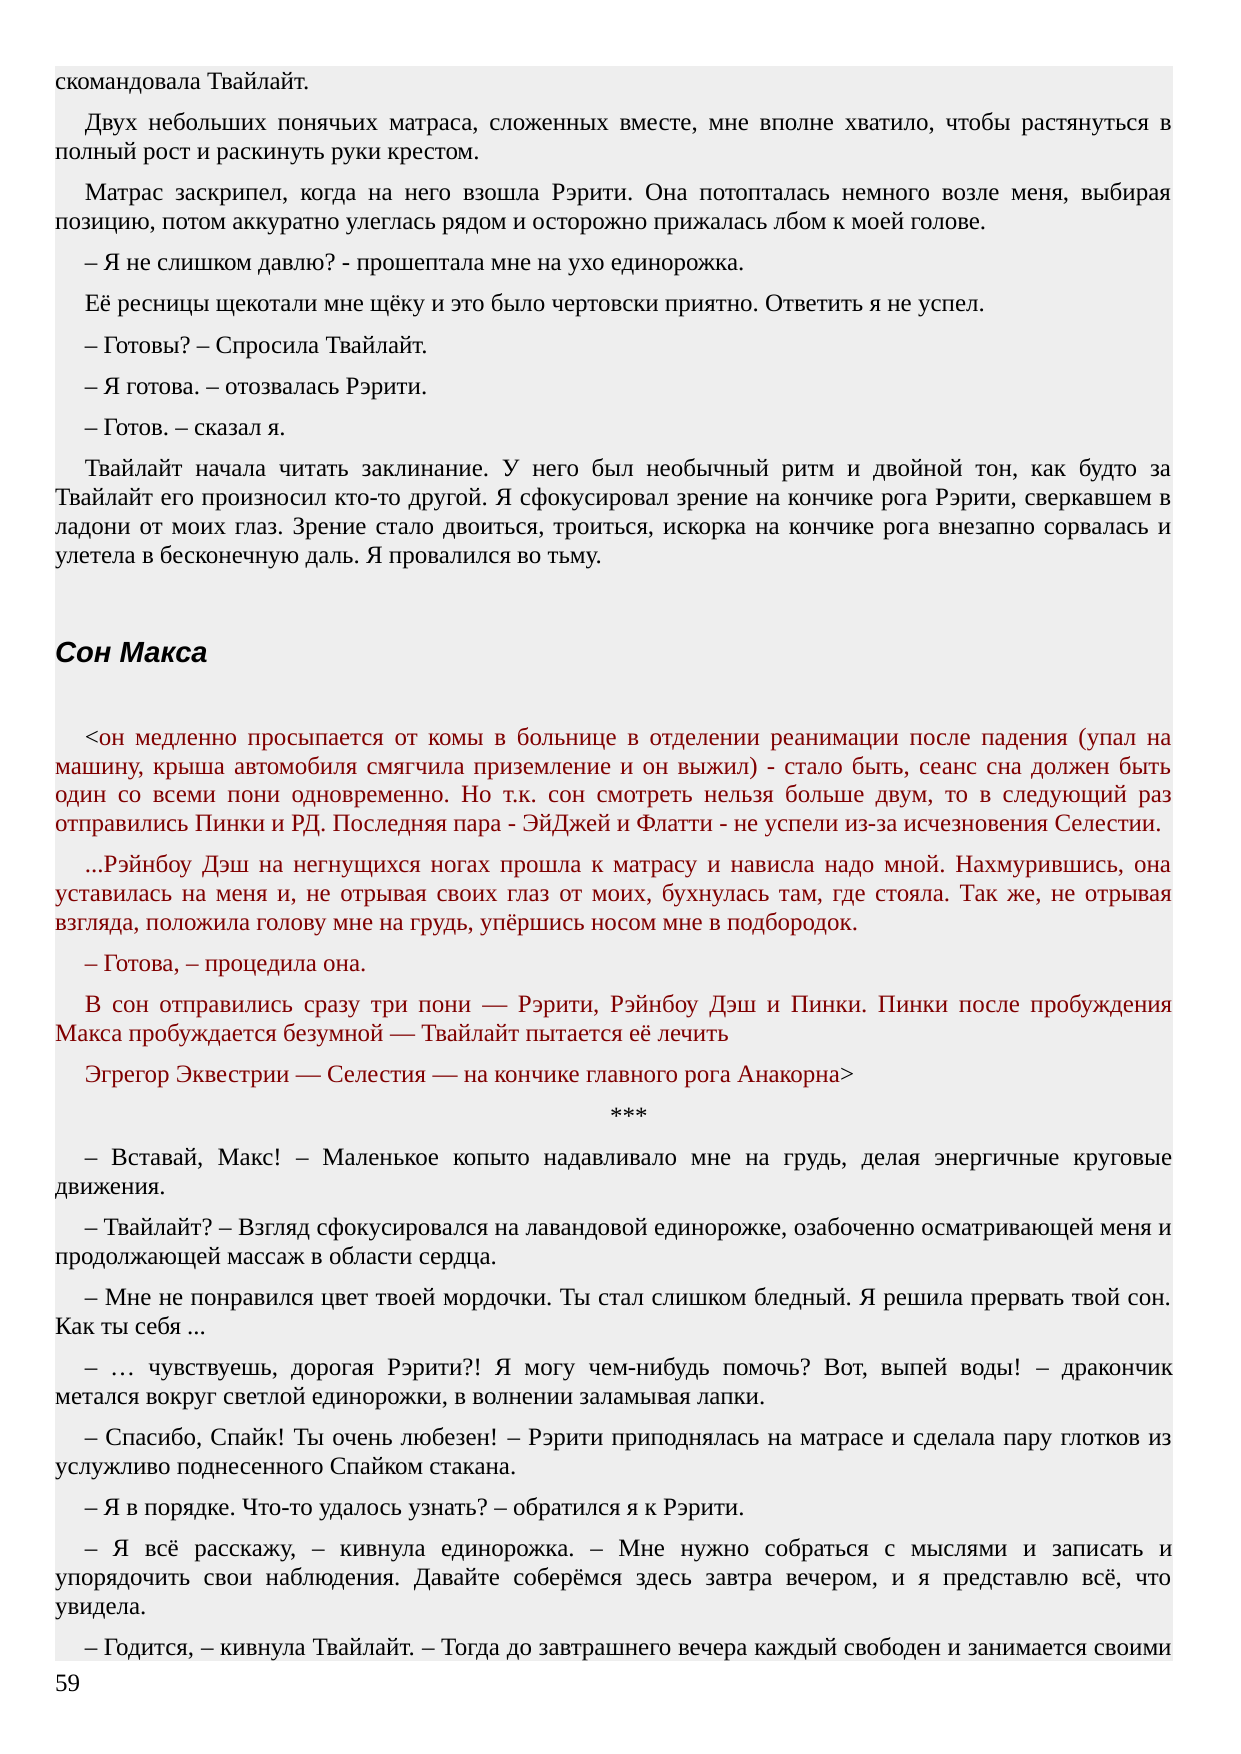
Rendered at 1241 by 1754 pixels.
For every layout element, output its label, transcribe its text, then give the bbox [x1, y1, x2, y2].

text В сон отправились сразу три пони — Рэрити, Рэйнбоу Дэш и Пинки. Пинки после пробуждения Макса пробуждается безумной — Твайлайт пытается её лечить [55, 989, 1173, 1047]
text Двух небольших понячьих матраса, сложенных вместе, мне вполне хватило, чтобы растянуться в полный рост и раскинуть руки крестом. [55, 107, 1173, 165]
text – Я всё расскажу, – кивнула единорожка. – Мне нужно собраться с мыслями и записать и упорядочить свои наблюдения. Давайте соберёмся здесь завтра вечером, и я представлю всё, что увидела. [55, 1533, 1173, 1619]
text – Я в порядке. Что-то удалось узнать? – обратился я к Рэрити. [55, 1492, 1173, 1521]
text – Готов. – сказал я. [55, 412, 1173, 441]
text Матрас заскрипел, когда на него взошла Рэрити. Она потопталась немного возле меня, выбирая позицию, потом аккуратно улеглась рядом и осторожно прижалась лбом к моей голове. [55, 177, 1173, 235]
text Эгрегор Эквестрии — Селестия — на кончике главного рога Анакорна> [55, 1059, 1173, 1088]
text Её ресницы щекотали мне щёку и это было чертовски приятно. Ответить я не успел. [55, 288, 1173, 317]
text – Спасибо, Спайк! Ты очень любезен! – Рэрити приподнялась на матрасе и сделала пару глотков из услужливо поднесенного Спайком стакана. [55, 1422, 1173, 1479]
text – … чувствуешь, дорогая Рэрити?! Я могу чем-нибудь помочь? Вот, выпей воды! – дракончик метался вокруг светлой единорожки, в волнении заламывая лапки. [55, 1352, 1173, 1409]
text <он медленно просыпается от комы в больнице в отделении реанимации после падения (упал на машину, крыша автомобиля смягчила приземление и он выжил) - стало быть, сеанс сна должен быть один со всеми пони одновременно. Но т.к. сон смотреть нельзя больше двум, то в следующий раз отправились Пинки и РД. Последняя пара - ЭйДжей и Флатти - не успели из-за исчезновения Селестии. [55, 722, 1173, 837]
text ...Рэйнбоу Дэш на негнущихся ногах прошла к матрасу и нависла надо мной. Нахмурившись, она уставилась на меня и, не отрывая своих глаз от моих, бухнулась там, где стояла. Так же, не отрывая взгляда, положила голову мне на грудь, упёршись носом мне в подбородок. [55, 849, 1173, 936]
text скомандовала Твайлайт. [55, 66, 1173, 95]
text – Годится, – кивнула Твайлайт. – Тогда до завтрашнего вечера каждый свободен и занимается своими [55, 1632, 1173, 1661]
subtitle Сон Макса [55, 635, 1173, 668]
text – Твайлайт? – Взгляд сфокусировался на лавандовой единорожке, озабоченно осматривающей меня и продолжающей массаж в области сердца. [55, 1212, 1173, 1269]
text – Я готова. – отозвалась Рэрити. [55, 371, 1173, 400]
text *** [55, 1101, 1173, 1129]
text Твайлайт начала читать заклинание. У него был необычный ритм и двойной тон, как будто за Твайлайт его произносил кто-то другой. Я сфокусировал зрение на кончике рога Рэрити, сверкавшем в ладони от моих глаз. Зрение стало двоиться, троиться, искорка на кончике рога внезапно сорвалась и улетела в бесконечную даль. Я провалился во тьму. [55, 453, 1173, 568]
text – Готова, – процедила она. [55, 948, 1173, 977]
text – Я не слишком давлю? - прошептала мне на ухо единорожка. [55, 247, 1173, 276]
text – Вставай, Макс! – Маленькое копыто надавливало мне на грудь, делая энергичные круговые движения. [55, 1142, 1173, 1199]
text – Готовы? – Спросила Твайлайт. [55, 330, 1173, 358]
text – Мне не понравился цвет твоей мордочки. Ты стал слишком бледный. Я решила прервать твой сон. Как ты себя ... [55, 1282, 1173, 1339]
